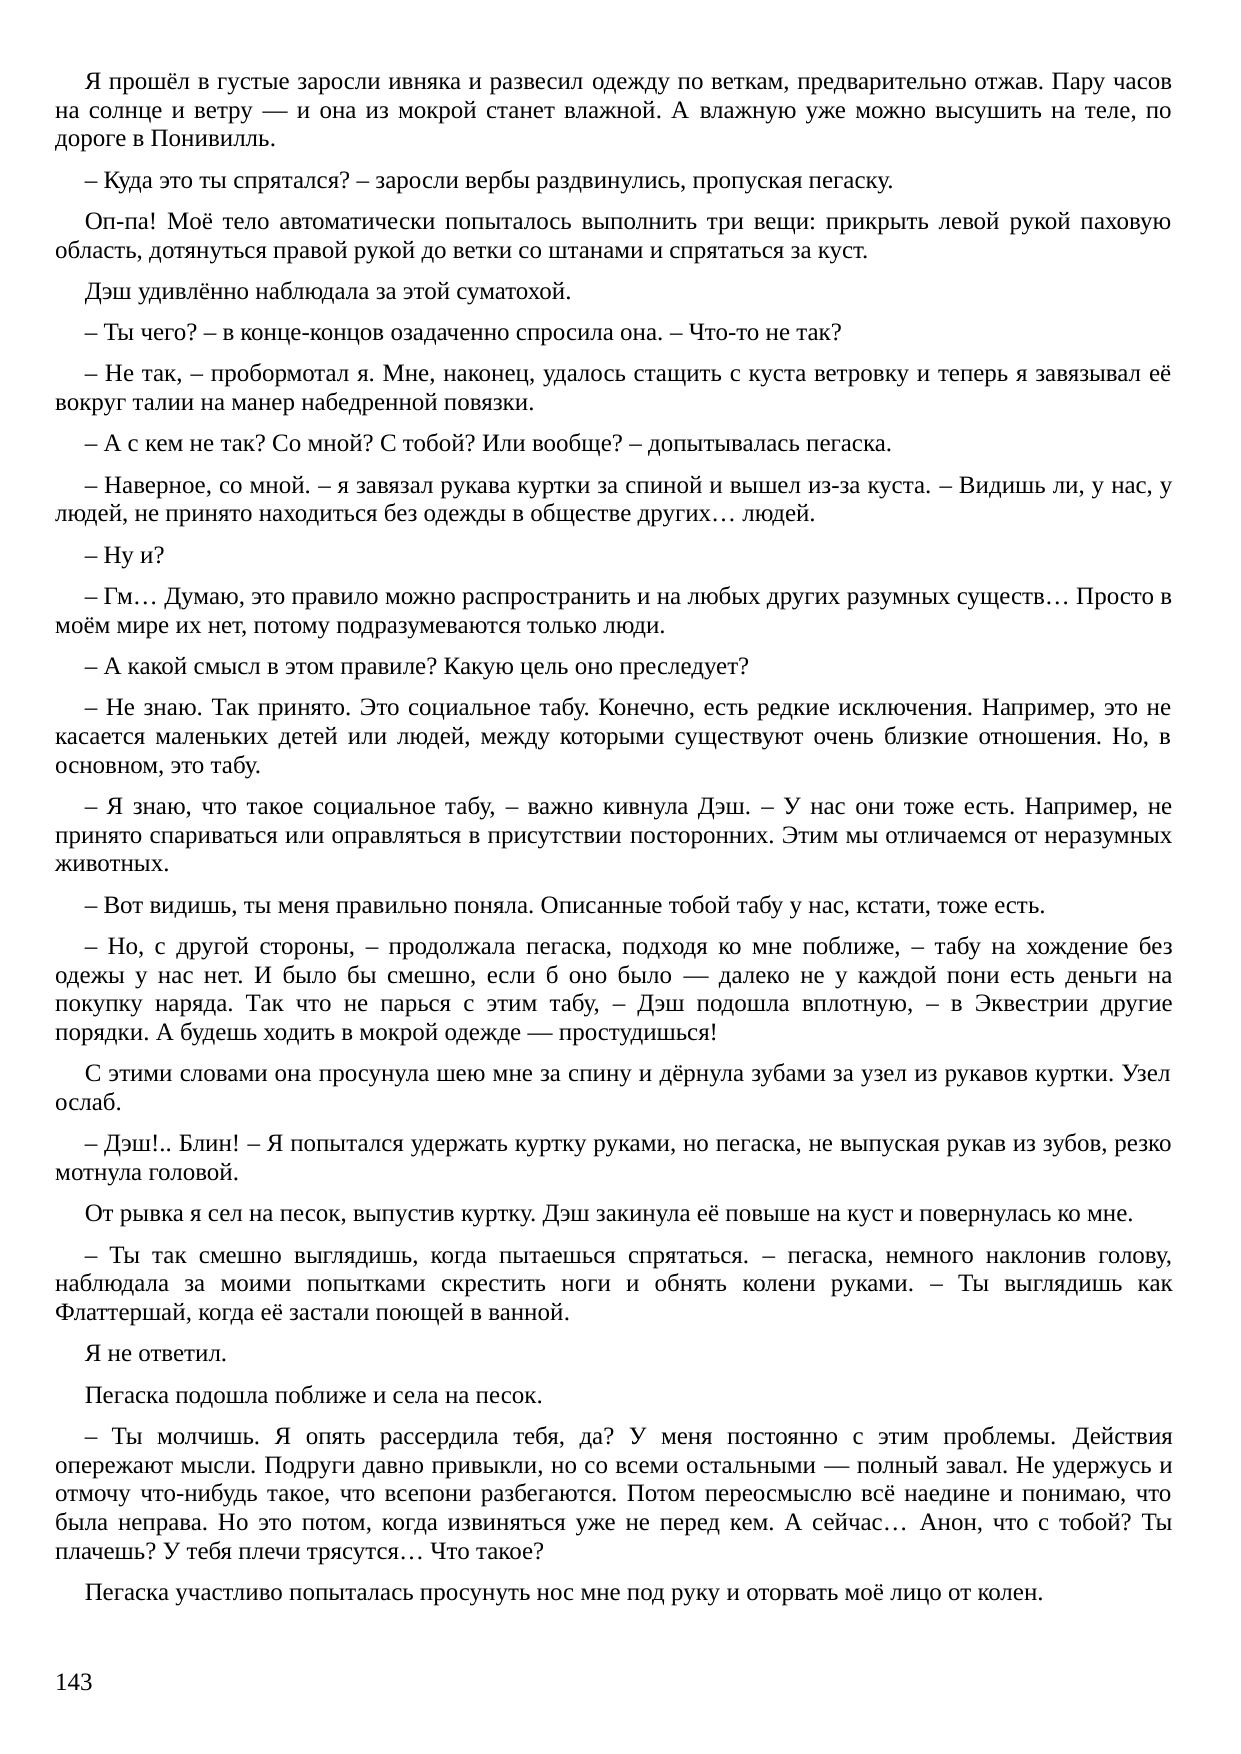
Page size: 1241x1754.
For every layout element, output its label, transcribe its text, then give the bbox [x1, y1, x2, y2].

text Дэш удивлённо наблюдала за этой суматохой. [55, 276, 1173, 305]
text – Куда это ты спрятался? – заросли вербы раздвинулись, пропуская пегаску. [55, 165, 1173, 193]
text – Но, с другой стороны, – продолжала пегаска, подходя ко мне поближе, – табу на хождение без одежы у нас нет. И было бы смешно, если б оно было — далеко не у каждой пони есть деньги на покупку наряда. Так что не парься с этим табу, – Дэш подошла вплотную, – в Эквестрии другие порядки. А будешь ходить в мокрой одежде — простудишься! [55, 931, 1173, 1046]
text – Вот видишь, ты меня правильно поняла. Описанные тобой табу у нас, кстати, тоже есть. [55, 890, 1173, 918]
text – Ну и? [55, 540, 1173, 568]
text – Гм… Думаю, это правило можно распространить и на любых других разумных существ… Просто в моём мире их нет, потому подразумеваются только люди. [55, 581, 1173, 638]
text – Дэш!.. Блин! – Я попытался удержать куртку руками, но пегаска, не выпуская рукав из зубов, резко мотнула головой. [55, 1128, 1173, 1186]
text Я не ответил. [55, 1338, 1173, 1367]
text – Ты так смешно выглядишь, когда пытаешься спрятаться. – пегаска, немного наклонив голову, наблюдала за моими попытками скрестить ноги и обнять колени руками. – Ты выглядишь как Флаттершай, когда её застали поющей в ванной. [55, 1240, 1173, 1326]
text – А с кем не так? Со мной? С тобой? Или вообще? – допытывалась пегаска. [55, 428, 1173, 457]
text – Не так, – пробормотал я. Мне, наконец, удалось стащить с куста ветровку и теперь я завязывал её вокруг талии на манер набедренной повязки. [55, 358, 1173, 416]
text От рывка я сел на песок, выпустив куртку. Дэш закинула её повыше на куст и повернулась ко мне. [55, 1198, 1173, 1227]
text – А какой смысл в этом правиле? Какую цель оно преследует? [55, 651, 1173, 680]
text – Наверное, со мной. – я завязал рукава куртки за спиной и вышел из-за куста. – Видишь ли, у нас, у людей, не принято находиться без одежды в обществе других… людей. [55, 470, 1173, 527]
text Я прошёл в густые заросли ивняка и развесил одежду по веткам, предварительно отжав. Пару часов на солнце и ветру — и она из мокрой станет влажной. А влажную уже можно высушить на теле, по дороге в Понивилль. [55, 66, 1173, 152]
text Пегаска участливо попыталась просунуть нос мне под руку и оторвать моё лицо от колен. [55, 1577, 1173, 1606]
text – Ты чего? – в конце-концов озадаченно спросила она. – Что-то не так? [55, 317, 1173, 346]
text С этими словами она просунула шею мне за спину и дёрнула зубами за узел из рукавов куртки. Узел ослаб. [55, 1058, 1173, 1116]
text – Не знаю. Так принято. Это социальное табу. Конечно, есть редкие исключения. Например, это не касается маленьких детей или людей, между которыми существуют очень близкие отношения. Но, в основном, это табу. [55, 692, 1173, 778]
text – Ты молчишь. Я опять рассердила тебя, да? У меня постоянно с этим проблемы. Действия опережают мысли. Подруги давно привыкли, но со всеми остальными — полный завал. Не удержусь и отмочу что-нибудь такое, что всепони разбегаются. Потом переосмыслю всё наедине и понимаю, что была неправа. Но это потом, когда извиняться уже не перед кем. А сейчас… Анон, что с тобой? Ты плачешь? У тебя плечи трясутся… Что такое? [55, 1421, 1173, 1565]
text Пегаска подошла поближе и села на песок. [55, 1380, 1173, 1408]
text – Я знаю, что такое социальное табу, – важно кивнула Дэш. – У нас они тоже есть. Например, не принято спариваться или оправляться в присутствии посторонних. Этим мы отличаемся от неразумных животных. [55, 791, 1173, 877]
text Оп-па! Моё тело автоматически попыталось выполнить три вещи: прикрыть левой рукой паховую область, дотянуться правой рукой до ветки со штанами и спрятаться за куст. [55, 206, 1173, 263]
